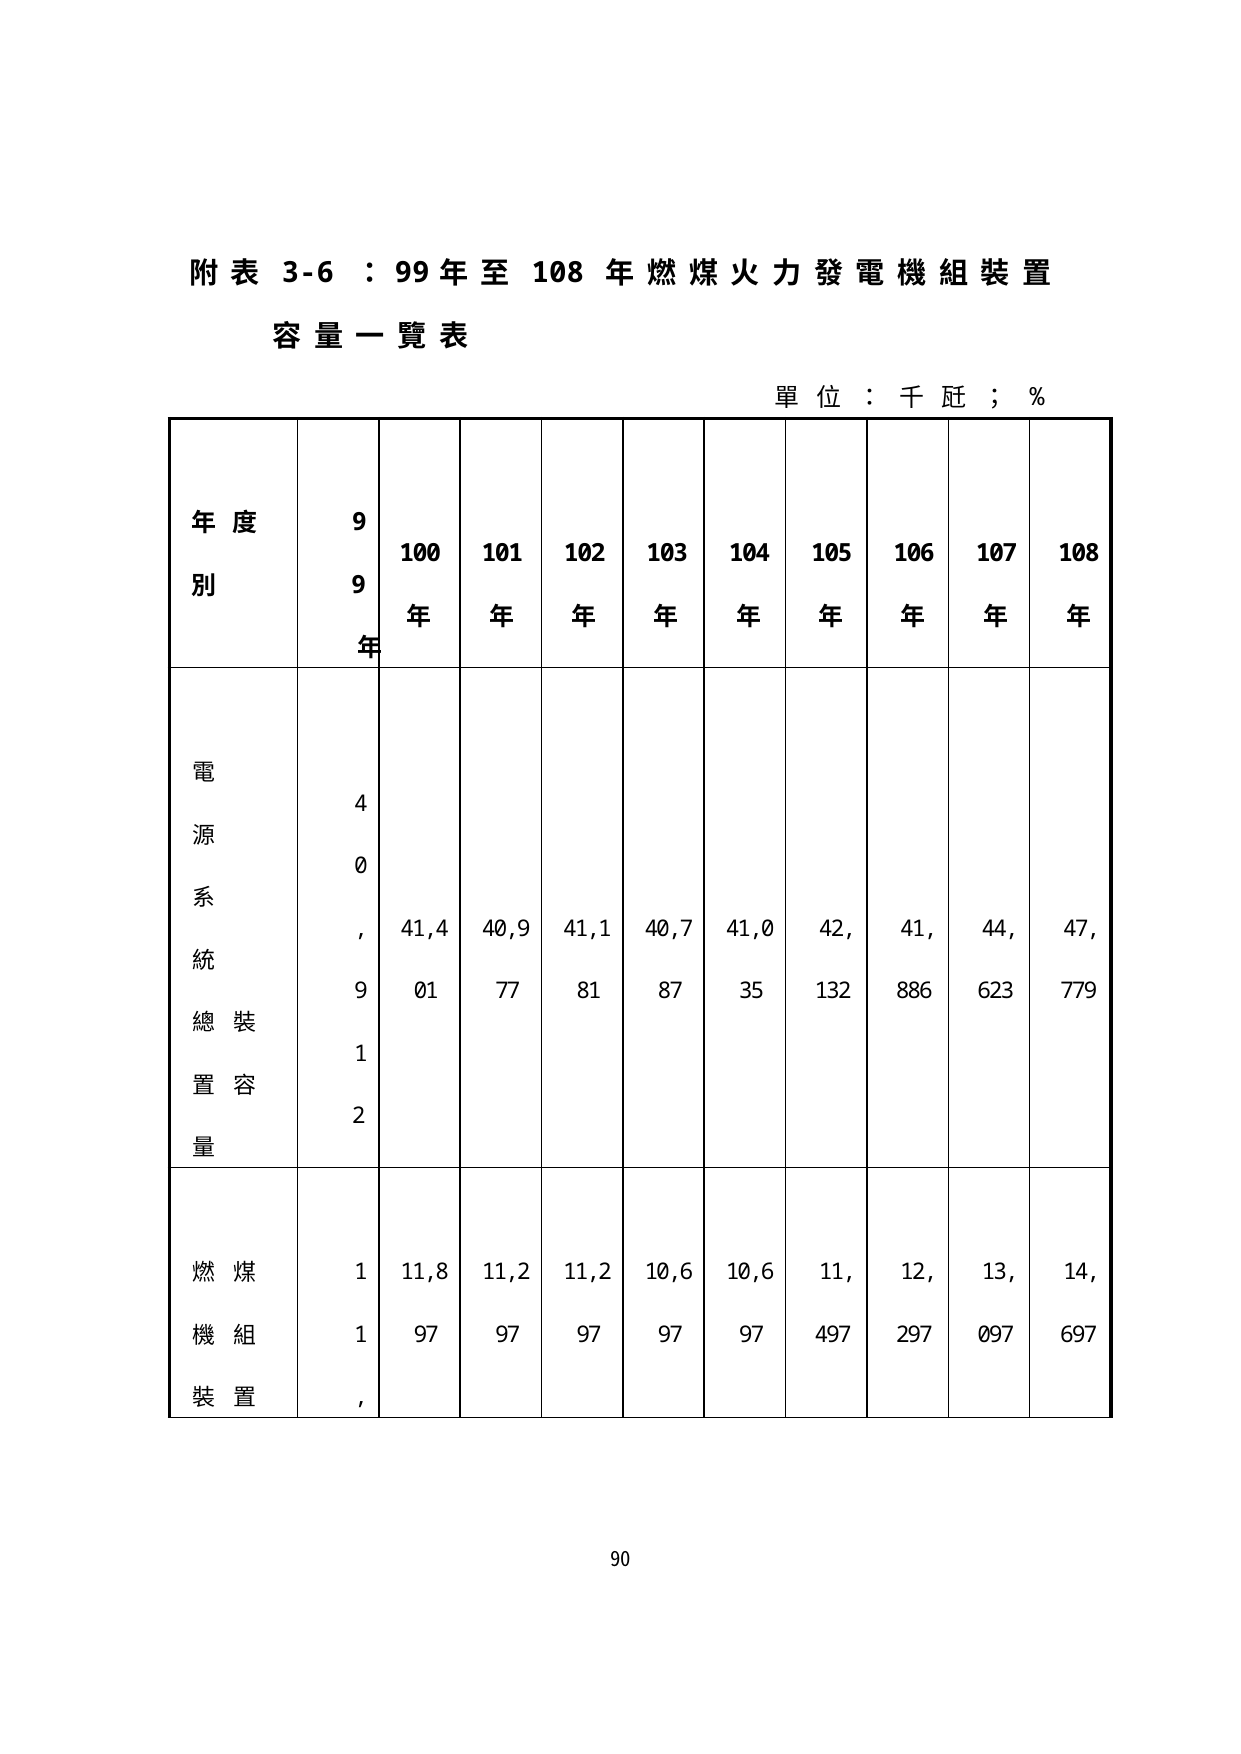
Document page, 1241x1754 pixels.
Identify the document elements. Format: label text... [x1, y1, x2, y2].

table_header 103年 [624, 420, 703, 667]
table_cell 41,886 [868, 668, 948, 1167]
table_header 104年 [705, 420, 785, 667]
table_header 99年 [298, 420, 378, 667]
table_cell 44,623 [949, 668, 1029, 1167]
text 附表3-6：99年至108年燃煤火力發電機組裝置容量一覽表 [155, 229, 1058, 354]
table_cell 40,787 [624, 668, 703, 1167]
table_cell 42,132 [786, 668, 866, 1167]
table_cell 11,497 [786, 1168, 866, 1417]
table_cell 41,401 [380, 668, 459, 1167]
table_cell 11,297 [542, 1168, 622, 1417]
table_cell 41,181 [542, 668, 622, 1167]
table_header 102年 [542, 420, 622, 667]
table_cell 14,697 [1030, 1168, 1109, 1417]
table_header 年度別 [171, 420, 297, 667]
table_cell 11,897 [380, 1168, 459, 1417]
table_cell 41,035 [705, 668, 785, 1167]
table_cell 40,912 [298, 668, 378, 1167]
table_header 108年 [1030, 420, 1109, 667]
table_cell 47,779 [1030, 668, 1109, 1167]
table_cell 11, [298, 1168, 378, 1417]
table_cell 10,697 [624, 1168, 703, 1417]
text 單位：千瓩；% [155, 354, 1058, 417]
table_header 100年 [380, 420, 459, 667]
table_header 107年 [949, 420, 1029, 667]
table_cell 12,297 [868, 1168, 948, 1417]
table_header 101年 [461, 420, 541, 667]
table_header 105年 [786, 420, 866, 667]
table_cell 13,097 [949, 1168, 1029, 1417]
table_cell 電 源 系 統 總裝置容量 [171, 668, 297, 1167]
table_cell 10,697 [705, 1168, 785, 1417]
table_header 106年 [868, 420, 948, 667]
table_cell 燃煤機組裝置 [171, 1168, 297, 1417]
table_cell 11,297 [461, 1168, 541, 1417]
table_cell 40,977 [461, 668, 541, 1167]
